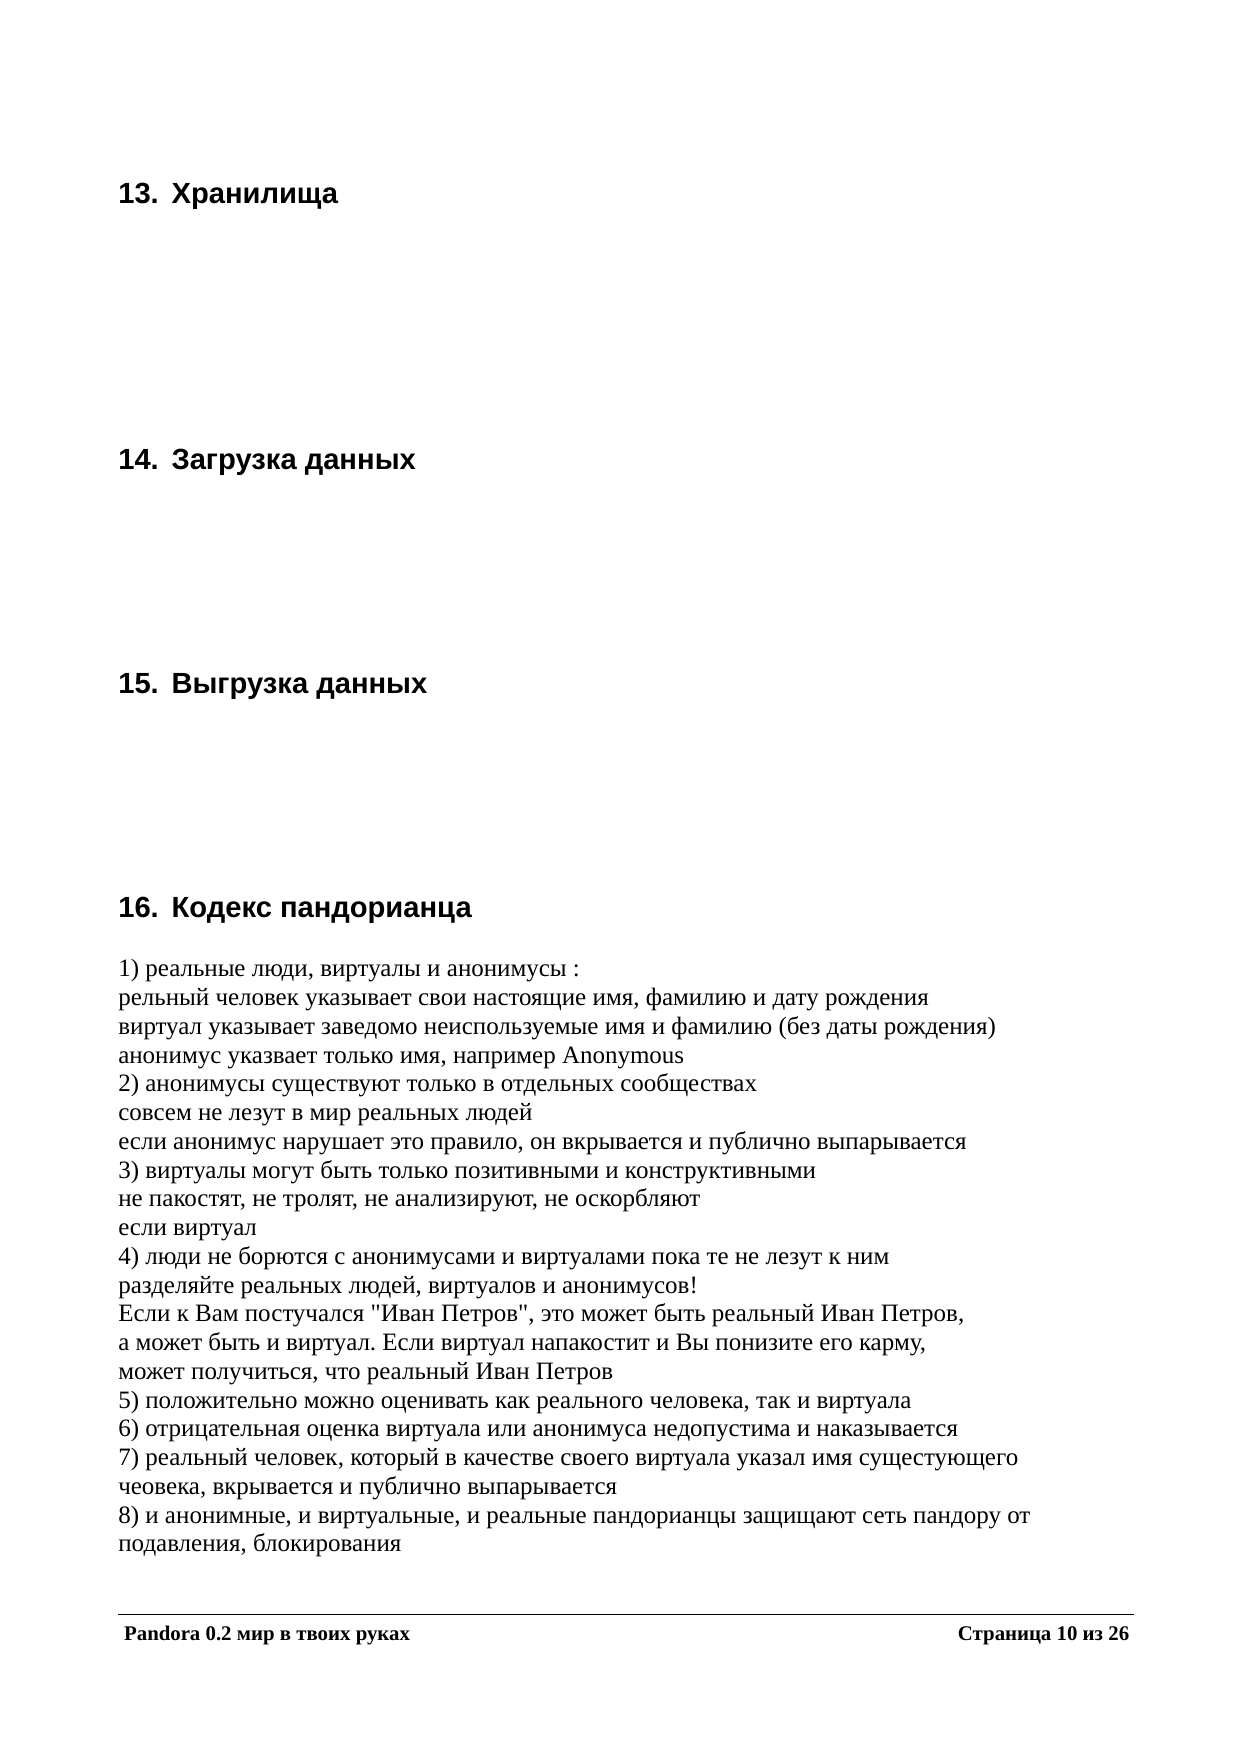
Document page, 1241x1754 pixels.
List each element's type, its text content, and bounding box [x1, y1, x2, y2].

text разделяйте реальных людей, виртуалов и анонимусов! [118, 1270, 1134, 1298]
subtitle Загрузка данных [118, 442, 1134, 475]
text 4) люди не борются с анонимусами и виртуалами пока те не лезут к ним [118, 1241, 1134, 1270]
text Если к Вам постучался "Иван Петров", это может быть реальный Иван Петров, [118, 1298, 1134, 1327]
text 2) анонимусы существуют только в отдельных сообществах [118, 1068, 1134, 1097]
text 1) реальные люди, виртуалы и анонимусы : [118, 953, 1134, 982]
text 3) виртуалы могут быть только позитивными и конструктивными [118, 1155, 1134, 1183]
text анонимус указвает только имя, например Anonymous [118, 1040, 1134, 1068]
text виртуал указывает заведомо неиспользуемые имя и фамилию (без даты рождения) [118, 1011, 1134, 1040]
text если виртуал [118, 1212, 1134, 1241]
text совсем не лезут в мир реальных людей [118, 1097, 1134, 1126]
text 8) и анонимные, и виртуальные, и реальные пандорианцы защищают сеть пандору от подавления, блокирования [118, 1500, 1134, 1557]
text а может быть и виртуал. Если виртуал напакостит и Вы понизите его карму, [118, 1327, 1134, 1356]
text 7) реальный человек, который в качестве своего виртуала указал имя сущестующего [118, 1442, 1134, 1471]
text 5) положительно можно оценивать как реального человека, так и виртуала [118, 1385, 1134, 1413]
text рельный человек указывает свои настоящие имя, фамилию и дату рождения [118, 982, 1134, 1011]
text если анонимус нарушает это правило, он вкрывается и публично выпарывается [118, 1126, 1134, 1155]
text 6) отрицательная оценка виртуала или анонимуса недопустима и наказывается [118, 1413, 1134, 1442]
text не пакостят, не тролят, не анализируют, не оскорбляют [118, 1183, 1134, 1212]
subtitle Кодекс пандорианца [118, 890, 1134, 923]
text может получиться, что реальный Иван Петров [118, 1356, 1134, 1385]
subtitle Хранилища [118, 176, 1134, 210]
subtitle Выгрузка данных [118, 666, 1134, 699]
text чеовека, вкрывается и публично выпарывается [118, 1471, 1134, 1500]
